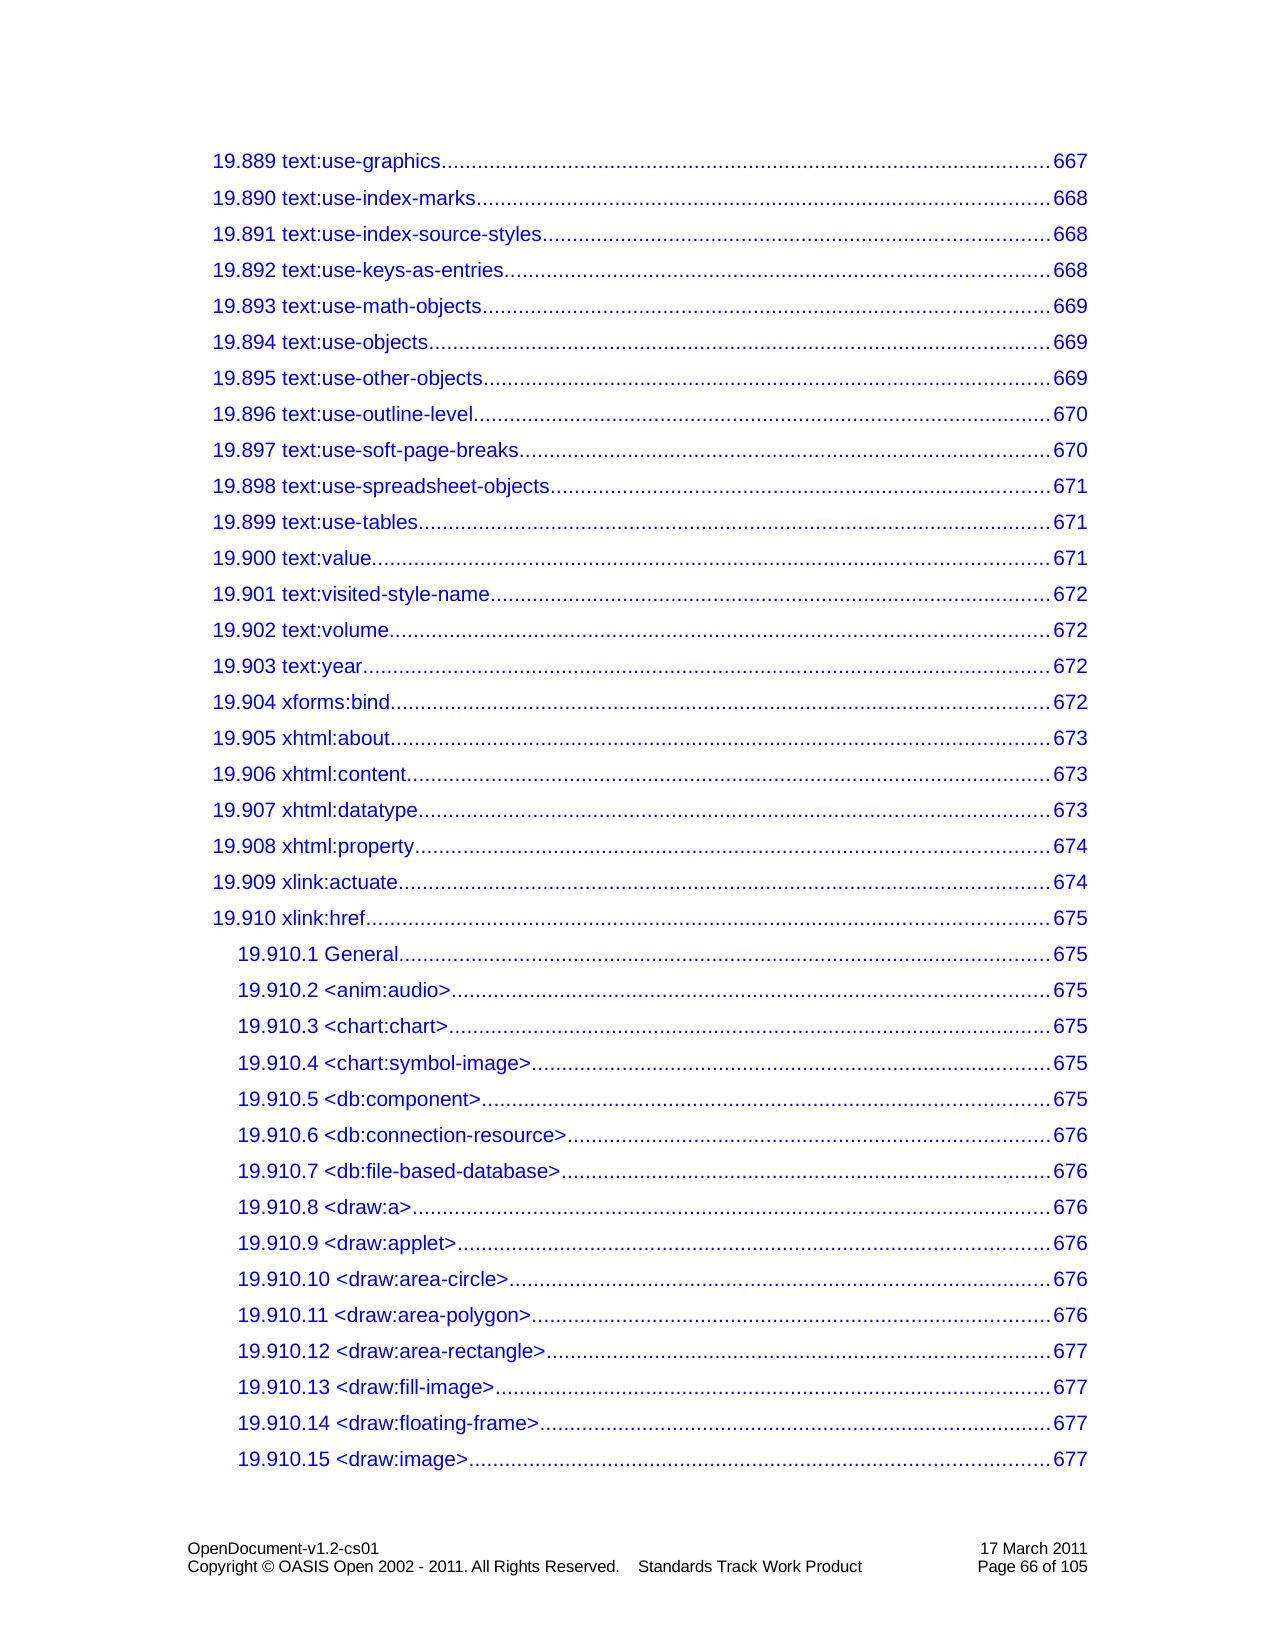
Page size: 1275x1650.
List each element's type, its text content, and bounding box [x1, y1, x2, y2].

text 19.899 text:use-tables 671 [212, 510, 1088, 534]
text 19.910 xlink:href 675 [212, 907, 1088, 930]
text 19.910.2 <anim:audio> 675 [237, 979, 1088, 1002]
text 19.894 text:use-objects 669 [212, 330, 1088, 354]
text 19.910.8 <draw:a> 676 [237, 1195, 1088, 1219]
text 19.904 xforms:bind 672 [212, 691, 1088, 714]
text 19.909 xlink:actuate 674 [212, 871, 1088, 894]
text 19.906 xhtml:content 673 [212, 763, 1088, 786]
text 19.892 text:use-keys-as-entries 668 [212, 258, 1088, 282]
text 19.910.13 <draw:fill-image> 677 [237, 1375, 1088, 1399]
text 19.889 text:use-graphics 667 [212, 150, 1088, 173]
text 19.910.9 <draw:applet> 676 [237, 1231, 1088, 1255]
text 19.910.4 <chart:symbol-image> 675 [237, 1051, 1088, 1074]
text 19.907 xhtml:datatype 673 [212, 799, 1088, 822]
text 19.910.5 <db:component> 675 [237, 1087, 1088, 1111]
text 19.910.12 <draw:area-rectangle> 677 [237, 1339, 1088, 1363]
text 19.896 text:use-outline-level 670 [212, 402, 1088, 426]
text 19.910.7 <db:file-based-database> 676 [237, 1159, 1088, 1183]
text 19.897 text:use-soft-page-breaks 670 [212, 438, 1088, 462]
text 19.901 text:visited-style-name 672 [212, 582, 1088, 606]
text 19.895 text:use-other-objects 669 [212, 366, 1088, 390]
text 19.893 text:use-math-objects 669 [212, 294, 1088, 318]
text 19.902 text:volume 672 [212, 618, 1088, 642]
text 19.908 xhtml:property 674 [212, 835, 1088, 858]
text 19.910.15 <draw:image> 677 [237, 1447, 1088, 1471]
text 19.890 text:use-index-marks 668 [212, 186, 1088, 209]
text 19.898 text:use-spreadsheet-objects 671 [212, 474, 1088, 498]
text 19.910.3 <chart:chart> 675 [237, 1015, 1088, 1038]
text 19.910.10 <draw:area-circle> 676 [237, 1267, 1088, 1291]
text 19.910.14 <draw:floating-frame> 677 [237, 1411, 1088, 1435]
text 19.891 text:use-index-source-styles 668 [212, 222, 1088, 246]
text 19.910.6 <db:connection-resource> 676 [237, 1123, 1088, 1147]
text 19.910.11 <draw:area-polygon> 676 [237, 1303, 1088, 1327]
text 19.900 text:value 671 [212, 546, 1088, 570]
text 19.903 text:year 672 [212, 654, 1088, 678]
text 19.910.1 General 675 [237, 943, 1088, 966]
text 19.905 xhtml:about 673 [212, 727, 1088, 750]
